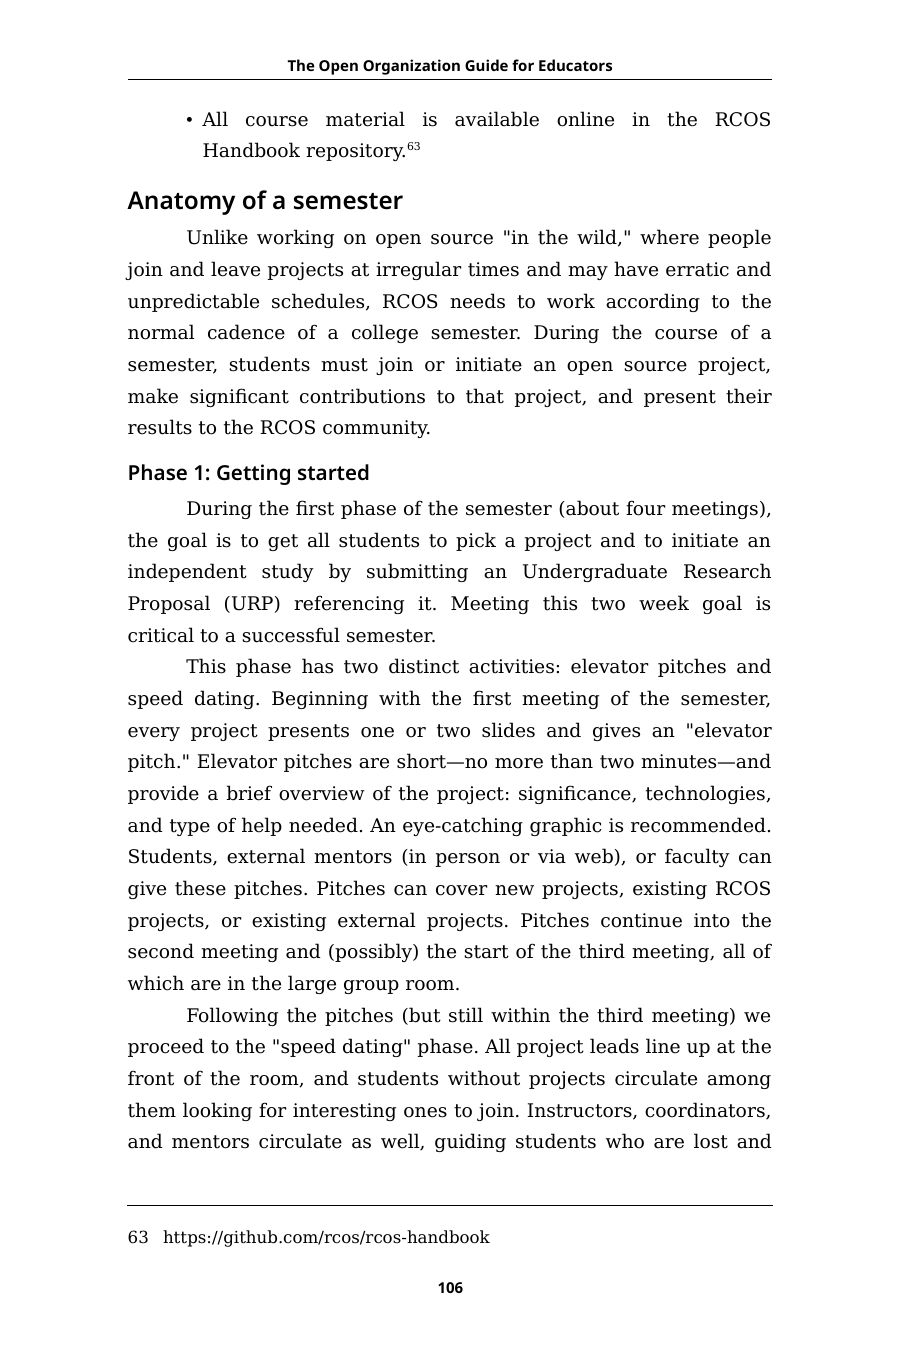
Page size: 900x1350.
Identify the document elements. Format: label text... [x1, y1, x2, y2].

text During the first phase of the semester (about four meetings), the goal is to get all students to pick a project and to initiate an independent study by submitting an Undergraduate Research Proposal (URP) referencing it. Meeting this two week goal is critical to a successful semester. [127, 498, 772, 646]
list All course material is available online in the RCOS Handbook repository. [186, 109, 772, 162]
subtitle Anatomy of a semester [127, 187, 772, 215]
list https://github.com/rcos/rcos-handbook [127, 1228, 772, 1247]
text Unlike working on open source "in the wild," where people join and leave projects at irregular times and may have erratic and unpredictable schedules, RCOS needs to work according to the normal cadence of a college semester. During the course of a semester, students must join or initiate an open source project, make significant contributions to that project, and present their results to the RCOS community. [127, 227, 772, 439]
text Following the pitches (but still within the third meeting) we proceed to the "speed dating" phase. All project leads line up at the front of the room, and students without projects circulate among them looking for interesting ones to join. Instructors, coordinators, and mentors circulate as well, guiding students who are lost and [127, 1004, 772, 1153]
text This phase has two distinct activities: elevator pitches and speed dating. Beginning with the first meeting of the semester, every project presents one or two slides and gives an "elevator pitch." Elevator pitches are short—no more than two minutes—and provide a brief overview of the project: significance, technologies, and type of help needed. An eye-catching graphic is recommended. Students, external mentors (in person or via web), or faculty can give these pitches. Pitches can cover new projects, existing RCOS projects, or existing external projects. Pitches continue into the second meeting and (possibly) the start of the third meeting, all of which are in the large group room. [127, 656, 772, 995]
subtitle Phase 1: Getting started [127, 462, 772, 485]
